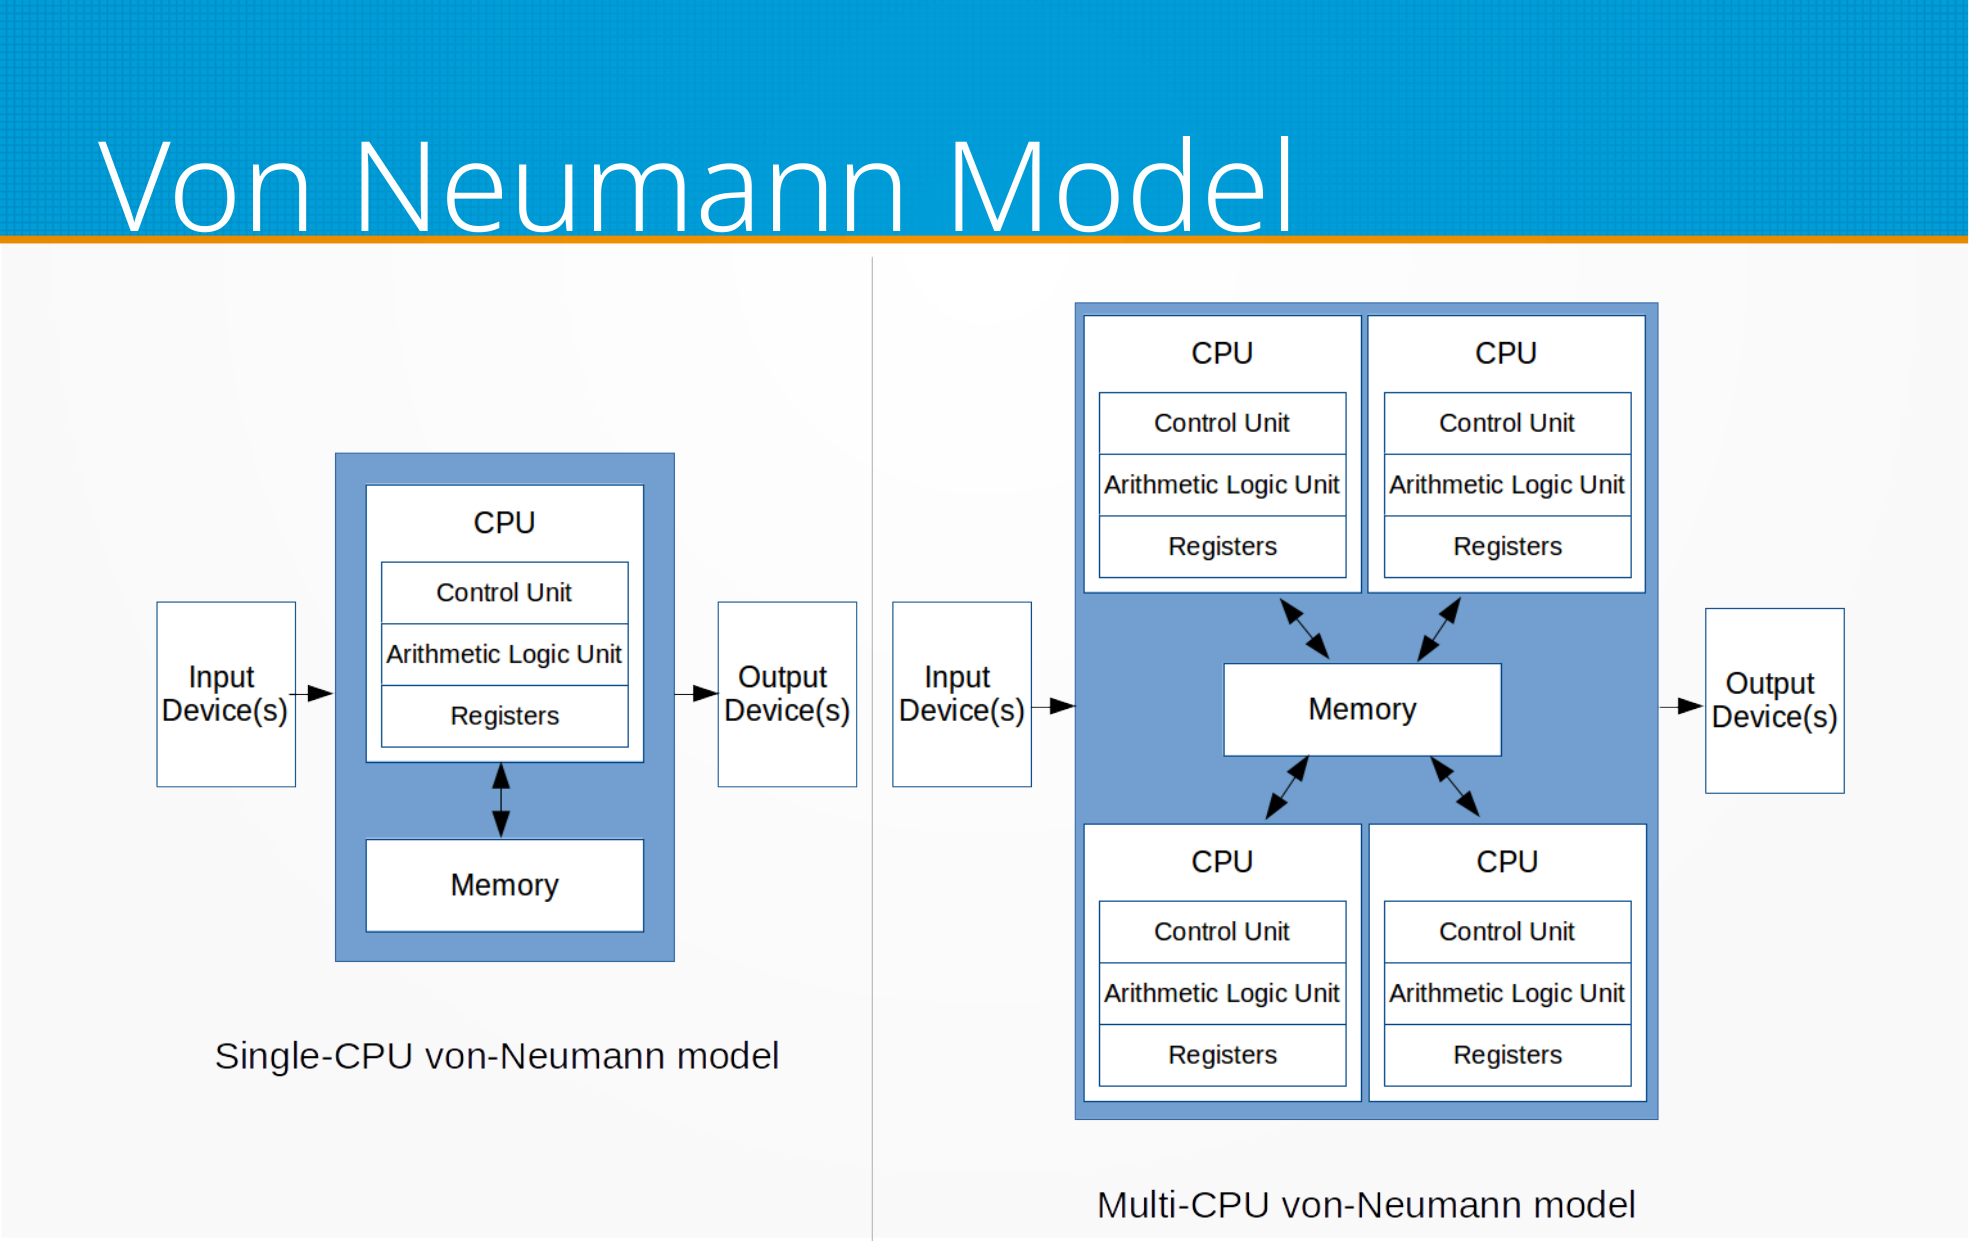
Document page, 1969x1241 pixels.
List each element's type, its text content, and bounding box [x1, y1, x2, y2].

title Von Neumann Model [98, 49, 1870, 257]
picture [0, 236, 1969, 1241]
